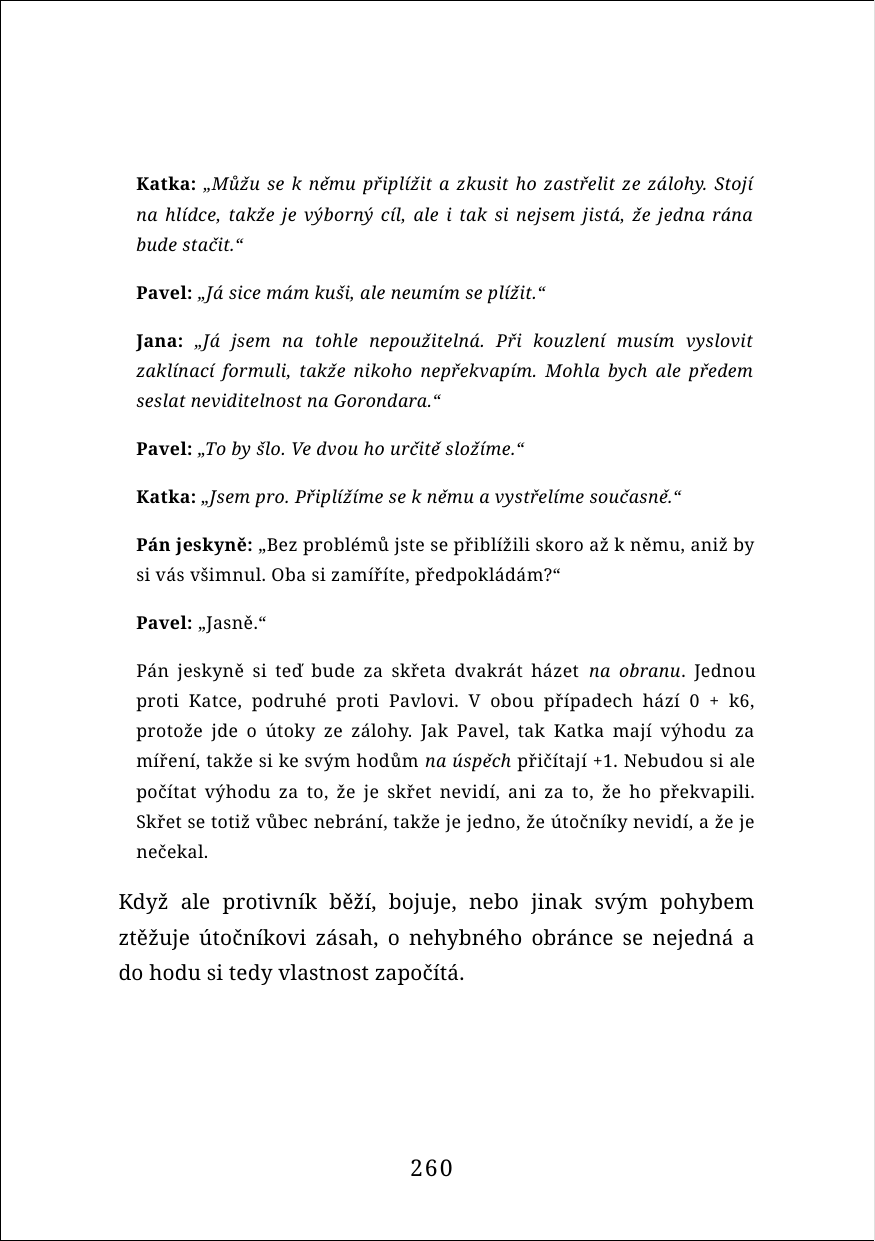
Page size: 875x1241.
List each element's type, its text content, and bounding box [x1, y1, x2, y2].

text Jana: „Já jsem na tohle nepoužitelná. Při kouzlení musím vyslovit zaklínací formuli, takže nikoho nepřekvapím. Mohla bych ale předem seslat neviditelnost na Gorondara.“ [136, 328, 756, 413]
text Pavel: „To by šlo. Ve dvou ho určitě složíme.“ [136, 436, 756, 461]
text Katka: „Můžu se k němu připlížit a zkusit ho zastřelit ze zálohy. Stojí na hlídce, takže je výborný cíl, ale i tak si nejsem jistá, že jedna rána bude stačit.“ [136, 172, 756, 256]
text Když ale protivník běží, bojuje, nebo jinak svým pohybem ztěžuje útočníkovi zásah, o nehybného obránce se nejedná a do hodu si tedy vlastnost započítá. [118, 887, 756, 987]
text Katka: „Jsem pro. Připlížíme se k němu a vystřelíme současně.“ [136, 484, 756, 508]
text Pavel: „Já sice mám kuši, ale neumím se plížit.“ [136, 280, 756, 304]
text Pavel: „Jasně.“ [136, 610, 756, 634]
text Pán jeskyně si teď bude za skřeta dvakrát házet na obranu. Jednou proti Katce, podruhé proti Pavlovi. V obou případech hází 0 + k6, protože jde o útoky ze zálohy. Jak Pavel, tak Katka mají výhodu za míření, takže si ke svým hodům na úspěch přičítají +1. Nebudou si ale počítat výhodu za to, že je skřet nevidí, ani za to, že ho překvapili. Skřet se totiž vůbec nebrání, takže je jedno, že útočníky nevidí, a že je nečekal. [136, 658, 756, 864]
text Pán jeskyně: „Bez problémů jste se přiblížili skoro až k němu, aniž by si vás všimnul. Oba si zamíříte, předpokládám?“ [136, 532, 756, 587]
